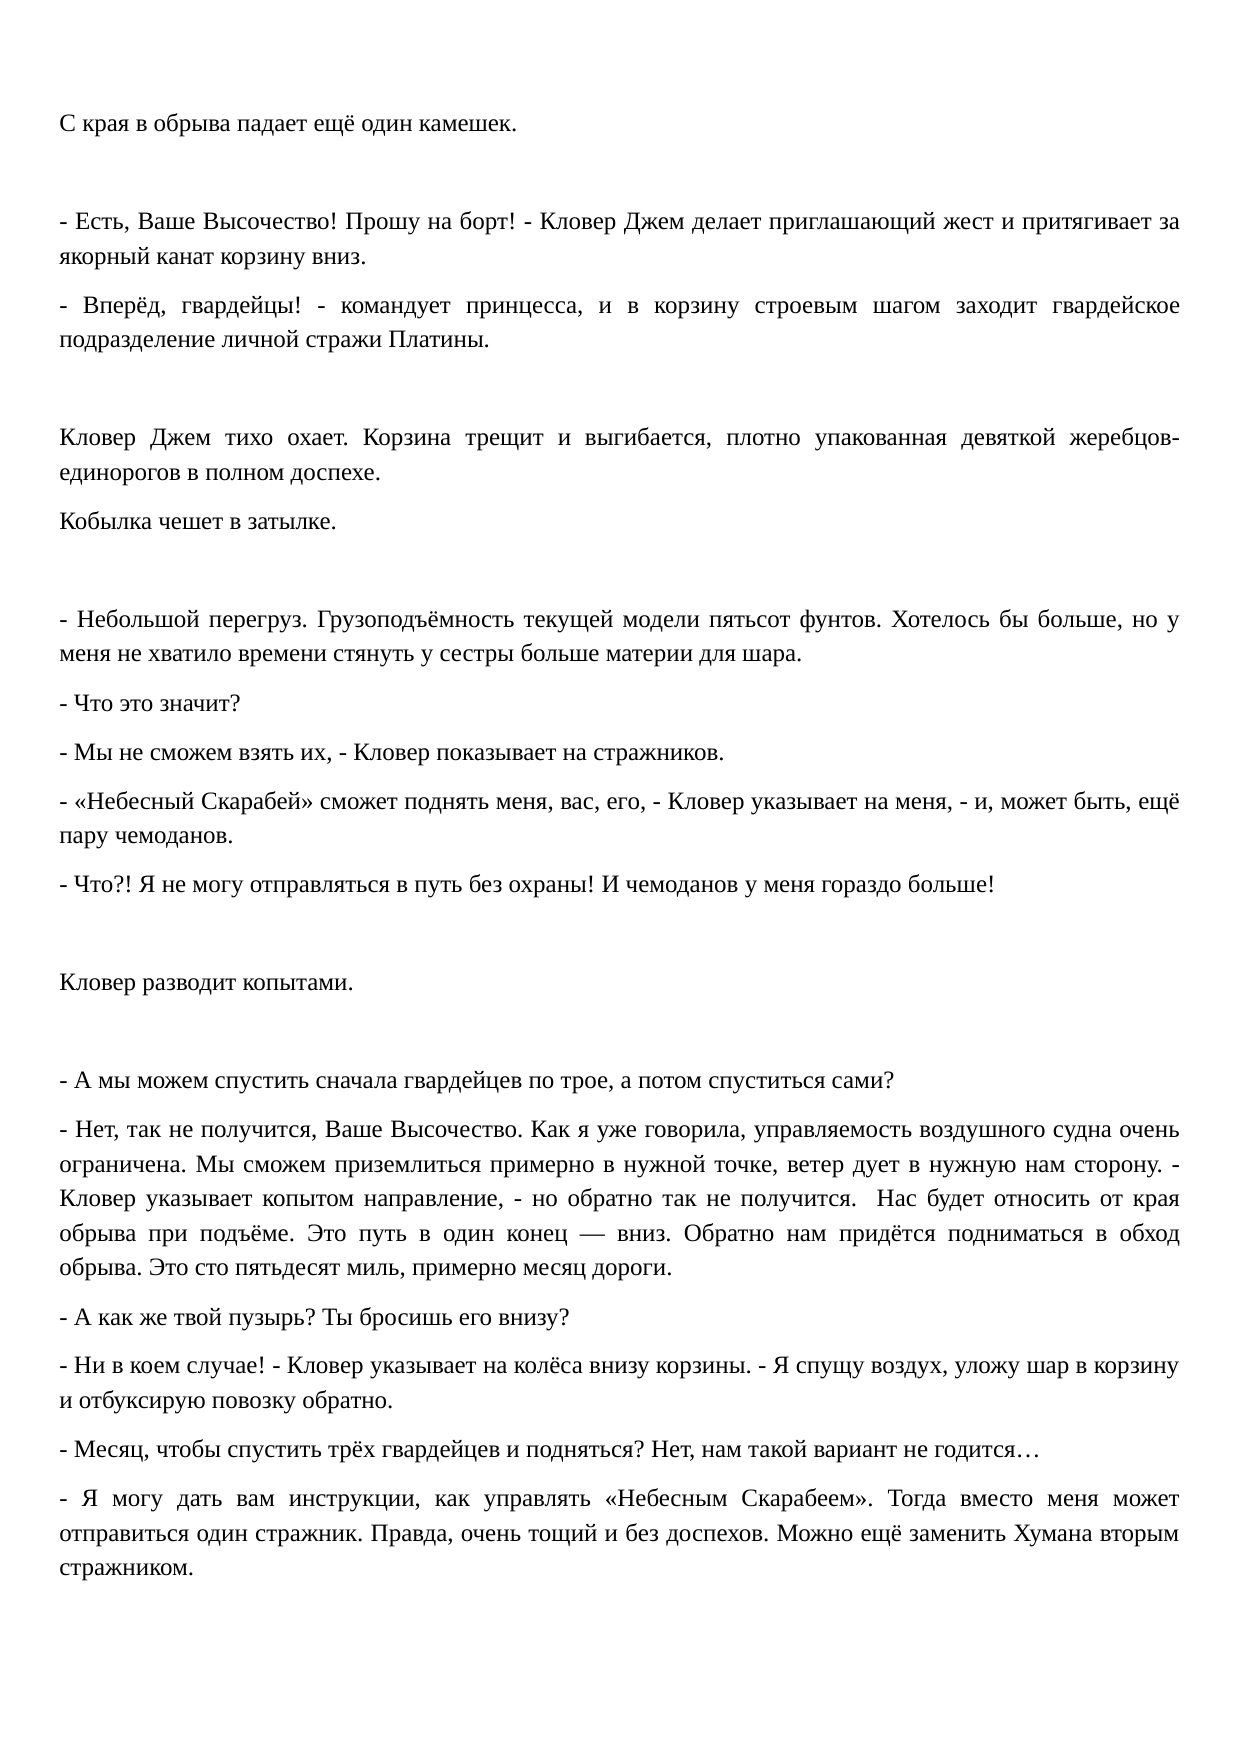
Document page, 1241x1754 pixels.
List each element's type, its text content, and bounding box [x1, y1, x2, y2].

text - Вперёд, гвардейцы! - командует принцесса, и в корзину строевым шагом заходит гвардейское подразделение личной стражи Платины. [59, 290, 1181, 353]
text - Месяц, чтобы спустить трёх гвардейцев и подняться? Нет, нам такой вариант не годится… [59, 1434, 1181, 1463]
text Кобылка чешет в затылке. [59, 506, 1181, 535]
text - Что?! Я не могу отправляться в путь без охраны! И чемоданов у меня гораздо больше! [59, 869, 1181, 898]
text - Мы не сможем взять их, - Кловер показывает на стражников. [59, 737, 1181, 765]
text Кловер Джем тихо охает. Корзина трещит и выгибается, плотно упакованная девяткой жеребцов-единорогов в полном доспехе. [59, 422, 1181, 486]
text - А мы можем спустить сначала гвардейцев по трое, а потом спуститься сами? [59, 1066, 1181, 1094]
text - «Небесный Скарабей» сможет поднять меня, вас, его, - Кловер указывает на меня, - и, может быть, ещё пару чемоданов. [59, 786, 1181, 849]
text - Ни в коем случае! - Кловер указывает на колёса внизу корзины. - Я спущу воздух, уложу шар в корзину и отбуксирую повозку обратно. [59, 1351, 1181, 1414]
text - Небольшой перегруз. Грузоподъёмность текущей модели пятьсот фунтов. Хотелось бы больше, но у меня не хватило времени стянуть у сестры больше материи для шара. [59, 604, 1181, 667]
text - Есть, Ваше Высочество! Прошу на борт! - Кловер Джем делает приглашающий жест и притягивает за якорный канат корзину вниз. [59, 206, 1181, 269]
text - Нет, так не получится, Ваше Высочество. Как я уже говорила, управляемость воздушного судна очень ограничена. Мы сможем приземлиться примерно в нужной точке, ветер дует в нужную нам сторону. - Кловер указывает копытом направление, - но обратно так не получится. Нас будет относить от края обрыва при подъёме. Это путь в один конец — вниз. Обратно нам придётся подниматься в обход обрыва. Это сто пятьдесят миль, примерно месяц дороги. [59, 1114, 1181, 1281]
text С края в обрыва падает ещё один камешек. [59, 108, 1181, 137]
text - Я могу дать вам инструкции, как управлять «Небесным Скарабеем». Тогда вместо меня может отправиться один стражник. Правда, очень тощий и без доспехов. Можно ещё заменить Хумана вторым стражником. [59, 1483, 1181, 1581]
text Кловер разводит копытами. [59, 967, 1181, 996]
text - Что это значит? [59, 688, 1181, 716]
text - А как же твой пузырь? Ты бросишь его внизу? [59, 1302, 1181, 1330]
